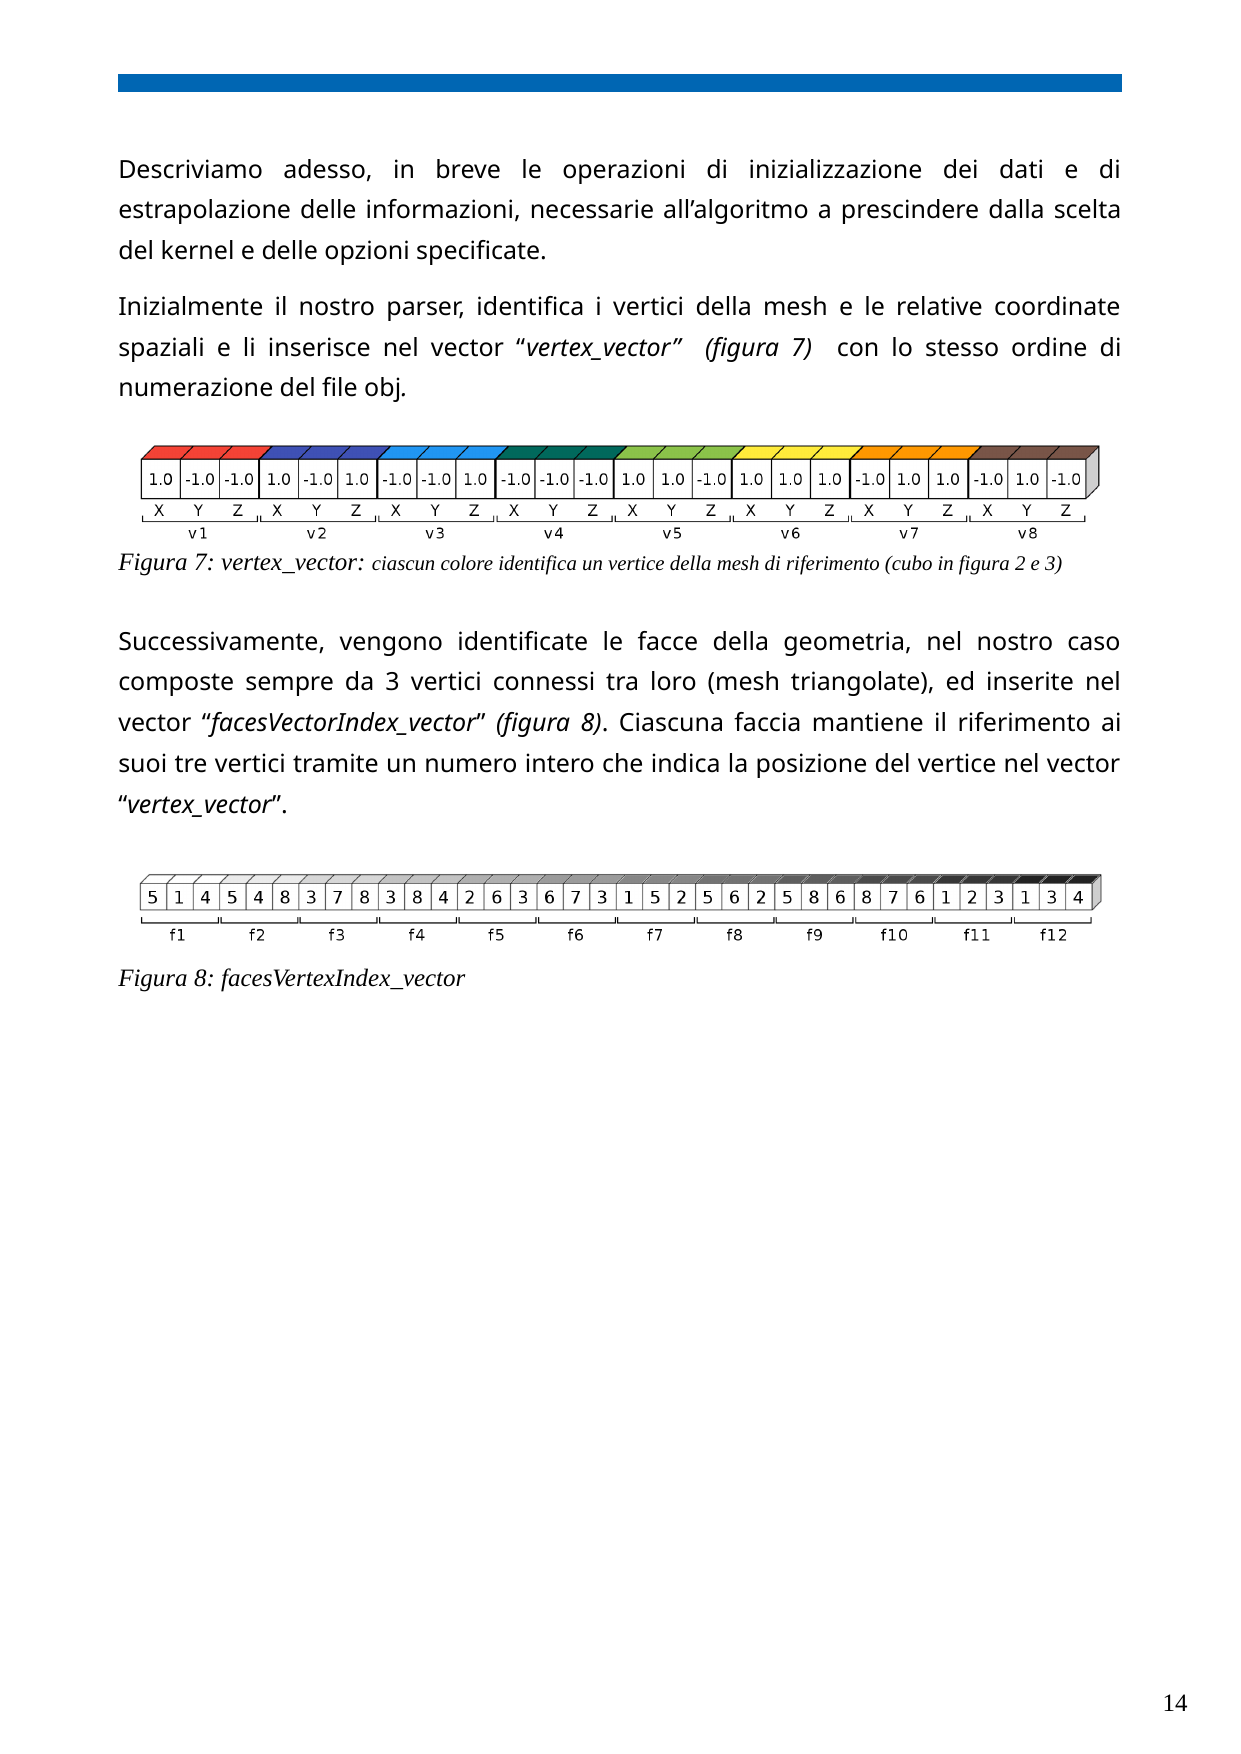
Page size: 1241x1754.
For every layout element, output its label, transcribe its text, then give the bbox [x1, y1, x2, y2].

picture [118, 437, 1123, 542]
text Successivamente, vengono identificate le facce della geometria, nel nostro caso composte sempre da 3 vertici connessi tra loro (mesh triangolate), ed inserite nel vector “facesVectorIndex_vector” (figura 8). Ciascuna faccia mantiene il riferimento ai suoi tre vertici tramite un numero intero che indica la posizione del vertice nel vector “vertex_vector”. [118, 576, 1122, 821]
text Figura 7: vertex_vector: ciascun colore identifica un vertice della mesh di riferimento (cubo in figura 2 e 3) [118, 542, 1122, 576]
text Figura 8: facesVertexIndex_vector [118, 958, 1122, 992]
picture [118, 854, 1123, 958]
text Descriviamo adesso, in breve le operazioni di inizializzazione dei dati e di estrapolazione delle informazioni, necessarie all’algoritmo a prescindere dalla scelta del kernel e delle opzioni specificate. [118, 151, 1122, 267]
text [118, 425, 1122, 437]
text Inizialmente il nostro parser, identifica i vertici della mesh e le relative coordinate spaziali e li inserisce nel vector “vertex_vector” (figura 7) con lo stesso ordine di numerazione del file obj. [118, 288, 1122, 404]
